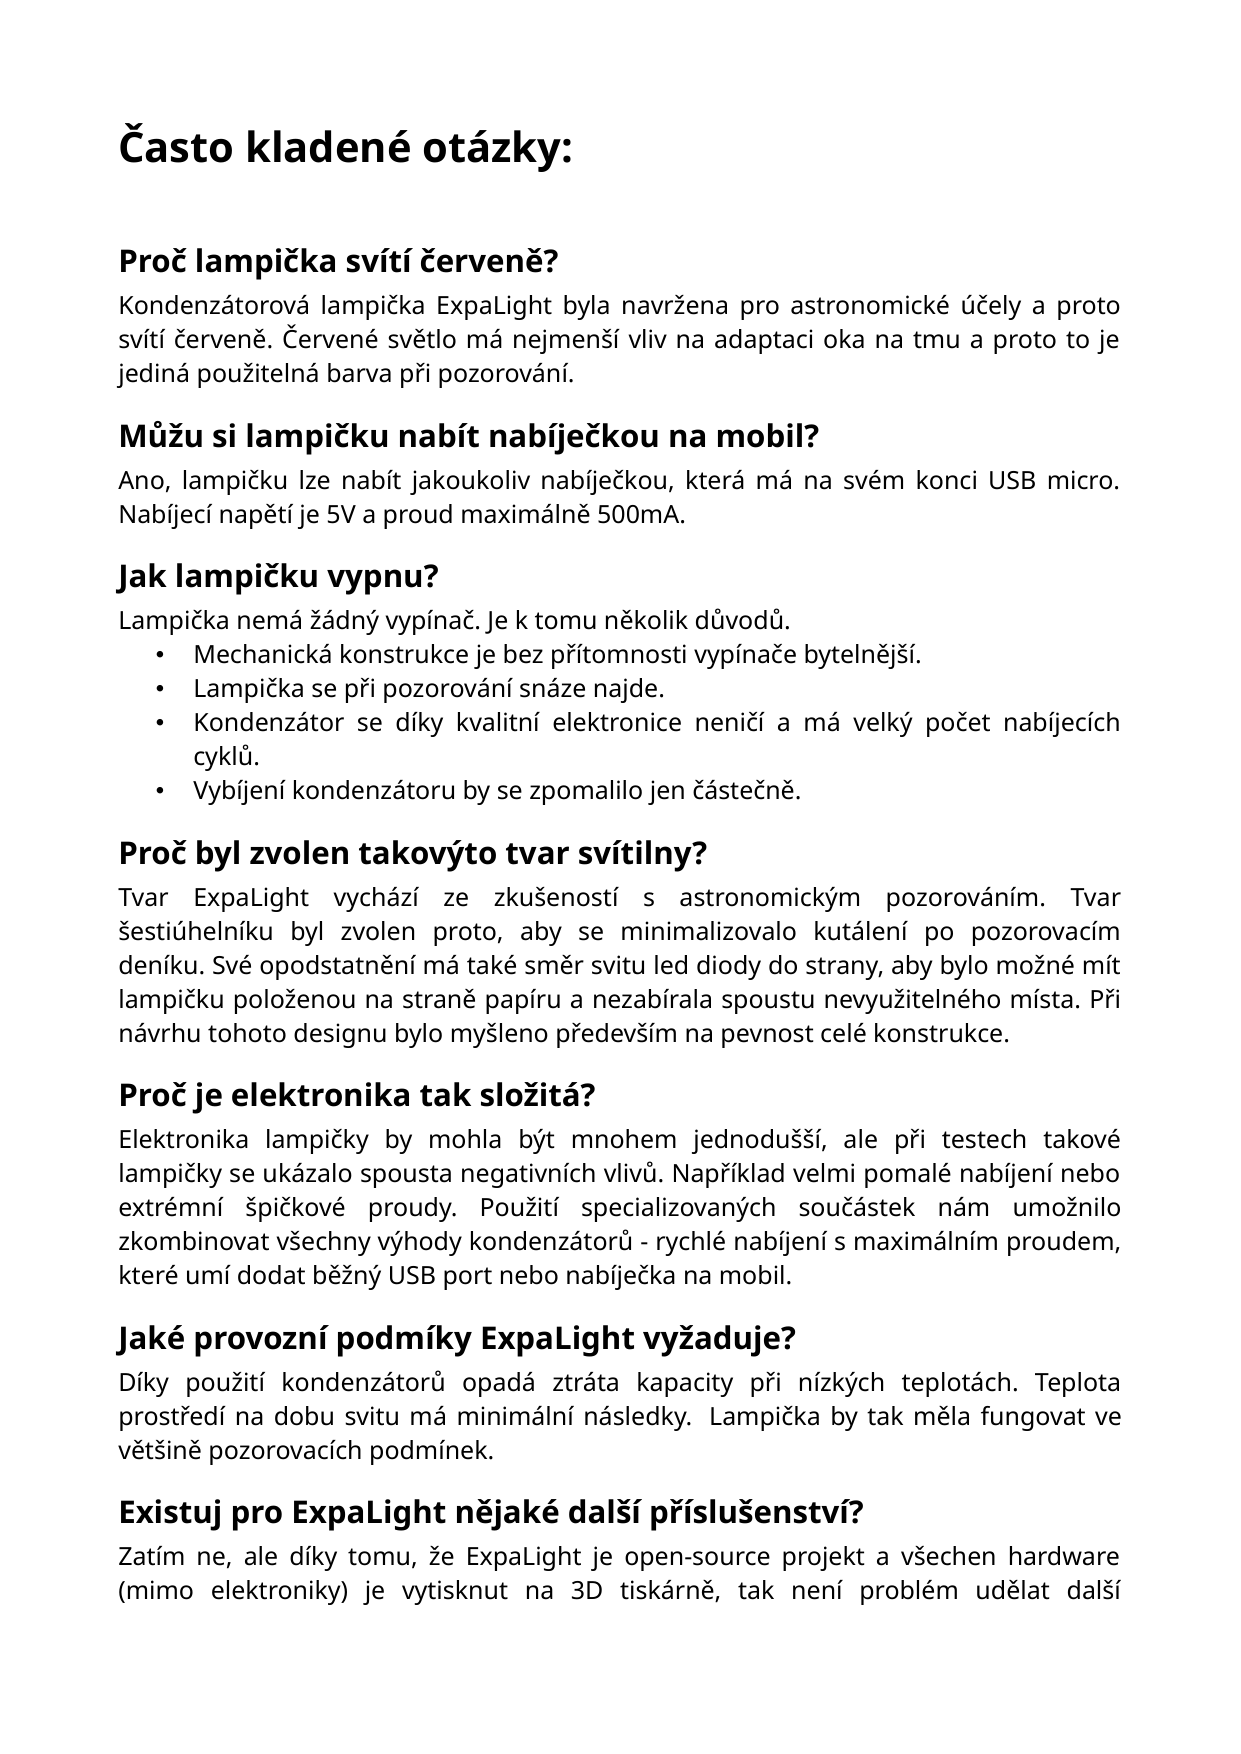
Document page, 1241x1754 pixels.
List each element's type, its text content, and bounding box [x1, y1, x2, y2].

text Tvar ExpaLight vychází ze zkušeností s astronomickým pozorováním. Tvar šestiúhelníku byl zvolen proto, aby se minimalizovalo kutálení po pozorovacím deníku. Své opodstatnění má také směr svitu led diody do strany, aby bylo možné mít lampičku položenou na straně papíru a nezabírala spoustu nevyužitelného místa. Při návrhu tohoto designu bylo myšleno především na pevnost celé konstrukce. [118, 879, 1122, 1049]
list Lampička se při pozorování snáze najde. [156, 671, 1122, 705]
list Mechanická konstrukce je bez přítomnosti vypínače bytelnější. [156, 637, 1122, 671]
text Existuj pro ExpaLight nějaké další příslušenství? [118, 1490, 1122, 1533]
list Vybíjení kondenzátoru by se zpomalilo jen částečně. [156, 773, 1122, 807]
text Můžu si lampičku nabít nabíječkou na mobil? [118, 414, 1122, 456]
text Elektronika lampičky by mohla být mnohem jednodušší, ale při testech takové lampičky se ukázalo spousta negativních vlivů. Například velmi pomalé nabíjení nebo extrémní špičkové proudy. Použití specializovaných součástek nám umožnilo zkombinovat všechny výhody kondenzátorů - rychlé nabíjení s maximálním proudem, které umí dodat běžný USB port nebo nabíječka na mobil. [118, 1122, 1122, 1292]
text Proč byl zvolen takovýto tvar svítilny? [118, 831, 1122, 873]
list Kondenzátor se díky kvalitní elektronice neničí a má velký počet nabíjecích cyklů. [156, 705, 1122, 773]
text Proč je elektronika tak složitá? [118, 1073, 1122, 1116]
text Lampička nemá žádný vypínač. Je k tomu několik důvodů. [118, 603, 1122, 637]
text Jak lampičku vypnu? [118, 554, 1122, 597]
text Proč lampička svítí červeně? [118, 239, 1122, 282]
subtitle Často kladené otázky: [118, 118, 1122, 175]
text Zatím ne, ale díky tomu, že ExpaLight je open-source projekt a všechen hardware (mimo elektroniky) je vytisknut na 3D tiskárně, tak není problém udělat další [118, 1538, 1122, 1607]
text Ano, lampičku lze nabít jakoukoliv nabíječkou, která má na svém konci USB micro. Nabíjecí napětí je 5V a proud maximálně 500mA. [118, 462, 1122, 530]
text Díky použití kondenzátorů opadá ztráta kapacity při nízkých teplotách. Teplota prostředí na dobu svitu má minimální následky. Lampička by tak měla fungovat ve většině pozorovacích podmínek. [118, 1364, 1122, 1466]
text Jaké provozní podmíky ExpaLight vyžaduje? [118, 1316, 1122, 1358]
text Kondenzátorová lampička ExpaLight byla navržena pro astronomické účely a proto svítí červeně. Červené světlo má nejmenší vliv na adaptaci oka na tmu a proto to je jediná použitelná barva při pozorování. [118, 288, 1122, 390]
